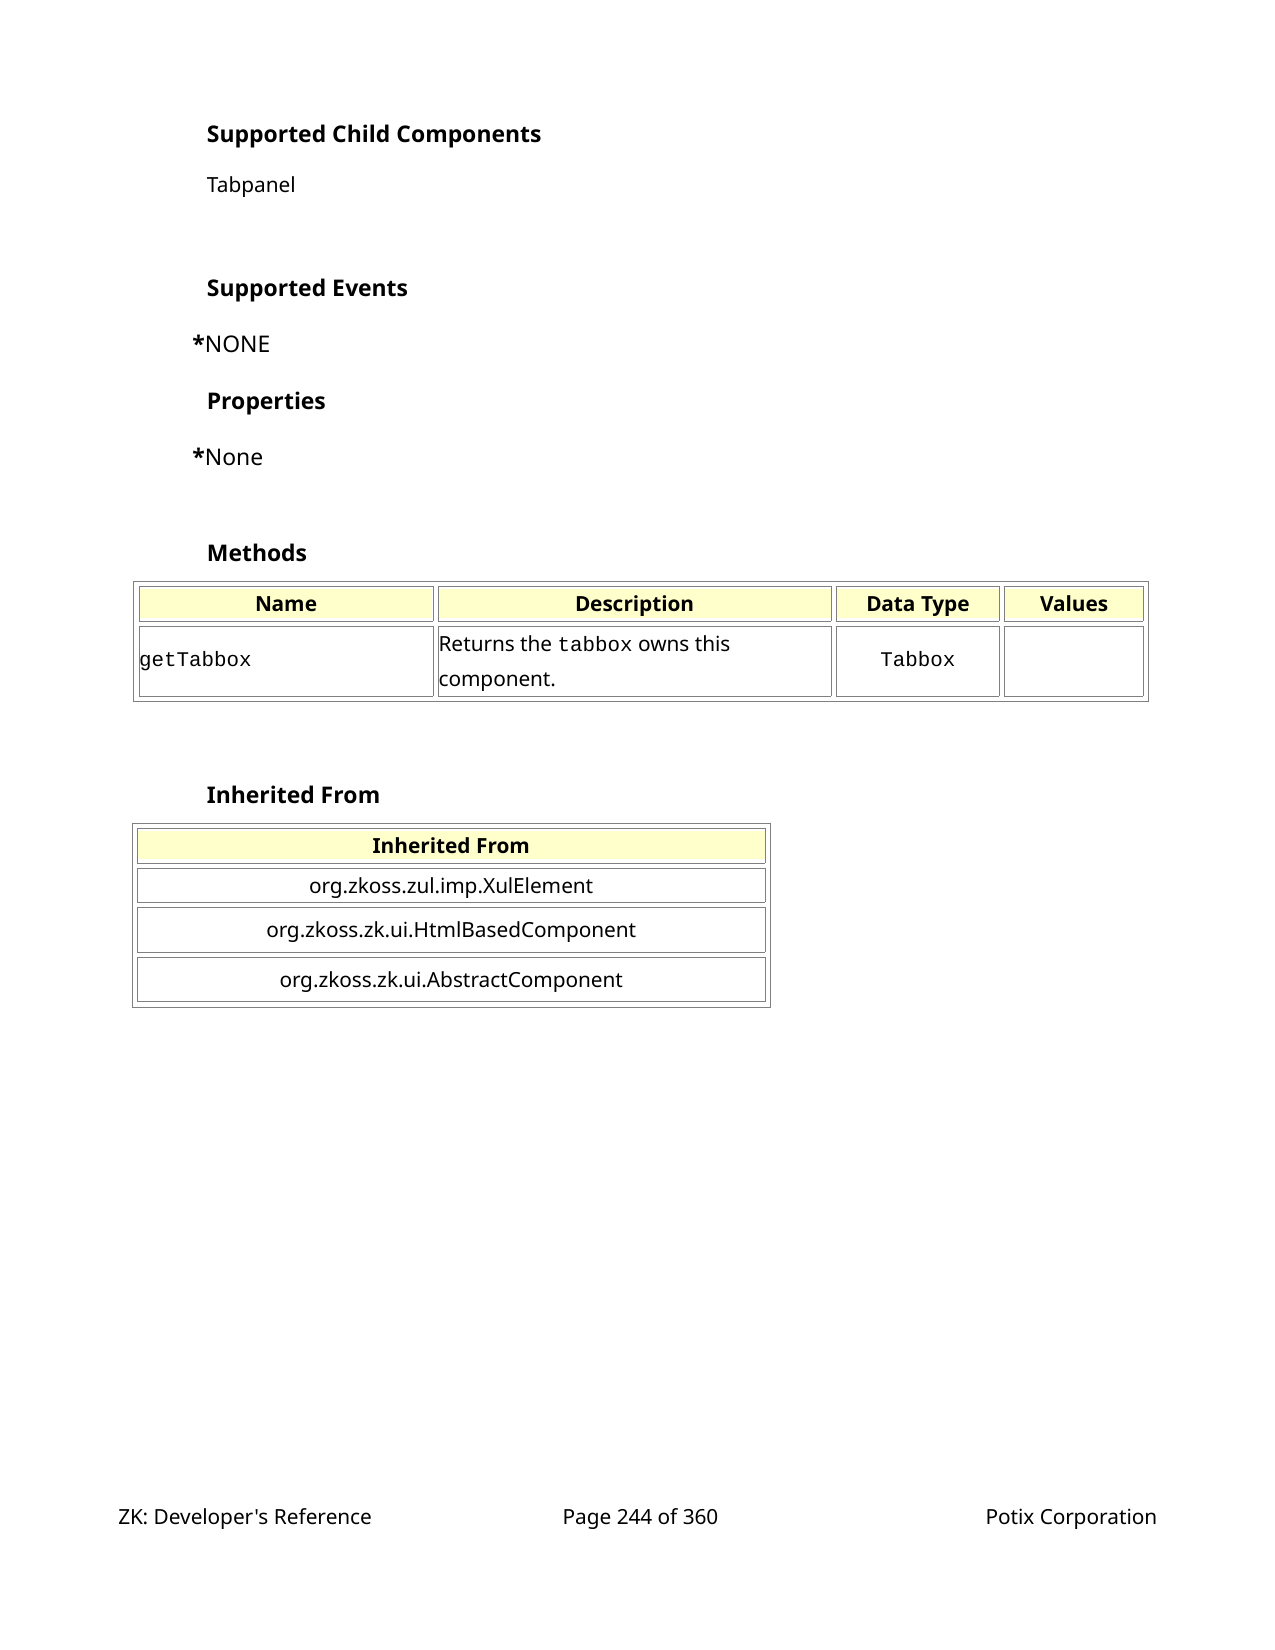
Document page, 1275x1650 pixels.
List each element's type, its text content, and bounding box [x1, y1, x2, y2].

text Tabpanel [207, 170, 1157, 198]
table_cell org.zkoss.zk.ui.AbstractComponent [134, 952, 768, 1001]
subtitle Supported Events [207, 272, 1157, 303]
table_cell Tabbox [834, 621, 1002, 696]
table_cell getTabbox [136, 621, 435, 696]
table_cell org.zkoss.zk.ui.HtmlBasedComponent [134, 902, 768, 952]
table_cell org.zkoss.zul.imp.XulElement [134, 863, 768, 902]
subtitle Supported Child Components [207, 118, 1157, 149]
subtitle Inherited From [207, 779, 1157, 810]
table_header Name [136, 582, 435, 621]
table_cell [1002, 621, 1146, 696]
table_header Data Type [834, 582, 1002, 621]
table_header Inherited From [134, 824, 768, 862]
table_header Values [1002, 582, 1146, 621]
table_cell Returns the tabbox owns this component. [435, 621, 833, 696]
table_header Description [435, 582, 833, 621]
subtitle Methods [207, 537, 1157, 568]
text *NONE [118, 328, 1157, 359]
subtitle Properties [207, 384, 1157, 416]
table_cell [1005, 627, 1143, 696]
text *None [118, 441, 1157, 472]
